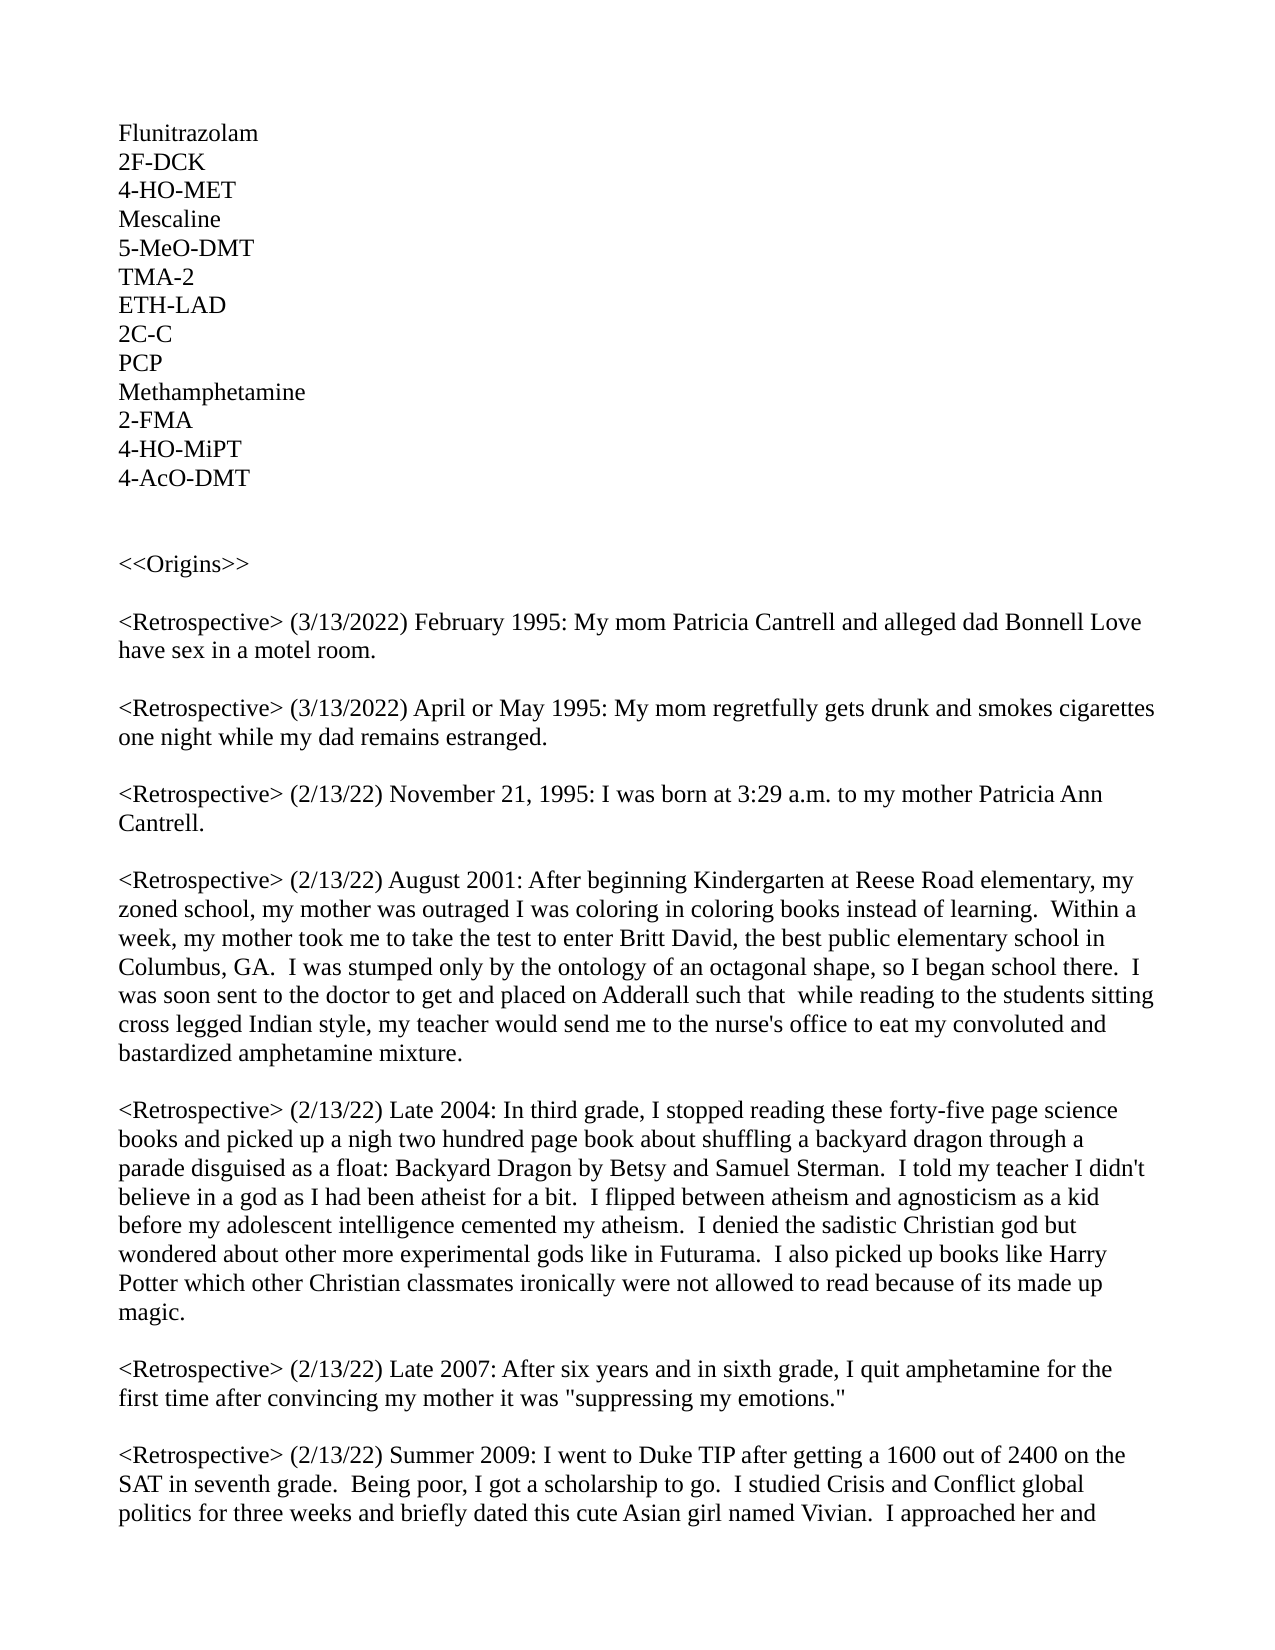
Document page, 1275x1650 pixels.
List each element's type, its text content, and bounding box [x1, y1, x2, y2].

text Mescaline [118, 204, 1157, 233]
text Flunitrazolam [118, 118, 1157, 147]
text <Retrospective> (2/13/22) November 21, 1995: I was born at 3:29 a.m. to my mother Patricia Ann Cantrell. [118, 779, 1157, 837]
text <Retrospective> (3/13/2022) February 1995: My mom Patricia Cantrell and alleged dad Bonnell Love have sex in a motel room. [118, 607, 1157, 664]
text ETH-LAD [118, 291, 1157, 319]
text <Retrospective> (2/13/22) Late 2007: After six years and in sixth grade, I quit amphetamine for the first time after convincing my mother it was "suppressing my emotions." [118, 1354, 1157, 1412]
text <Retrospective> (2/13/22) Summer 2009: I went to Duke TIP after getting a 1600 out of 2400 on the SAT in seventh grade. Being poor, I got a scholarship to go. I studied Crisis and Conflict global politics for three weeks and briefly dated this cute Asian girl named Vivian. I approached her and [118, 1441, 1157, 1527]
text 5-MeO-DMT [118, 233, 1157, 262]
text PCP [118, 348, 1157, 377]
text <Retrospective> (2/13/22) Late 2004: In third grade, I stopped reading these forty-five page science books and picked up a nigh two hundred page book about shuffling a backyard dragon through a parade disguised as a float: Backyard Dragon by Betsy and Samuel Sterman. I told my teacher I didn't believe in a god as I had been atheist for a bit. I flipped between atheism and agnosticism as a kid before my adolescent intelligence cemented my atheism. I denied the sadistic Christian god but wondered about other more experimental gods like in Futurama. I also picked up books like Harry Potter which other Christian classmates ironically were not allowed to read because of its made up magic. [118, 1096, 1157, 1326]
text 4-AcO-DMT [118, 463, 1157, 492]
text 2F-DCK [118, 147, 1157, 176]
text Methamphetamine [118, 377, 1157, 406]
text 4-HO-MiPT [118, 434, 1157, 463]
text <Retrospective> (3/13/2022) April or May 1995: My mom regretfully gets drunk and smokes cigarettes one night while my dad remains estranged. [118, 693, 1157, 751]
text 2C-C [118, 319, 1157, 348]
text <Retrospective> (2/13/22) August 2001: After beginning Kindergarten at Reese Road elementary, my zoned school, my mother was outraged I was coloring in coloring books instead of learning. Within a week, my mother took me to take the test to enter Britt David, the best public elementary school in Columbus, GA. I was stumped only by the ontology of an octagonal shape, so I began school there. I was soon sent to the doctor to get and placed on Adderall such that while reading to the students sitting cross legged Indian style, my teacher would send me to the nurse's office to eat my convoluted and bastardized amphetamine mixture. [118, 866, 1157, 1067]
text 2-FMA [118, 406, 1157, 434]
text 4-HO-MET [118, 176, 1157, 204]
text <<Origins>> [118, 549, 1157, 578]
text TMA-2 [118, 262, 1157, 291]
